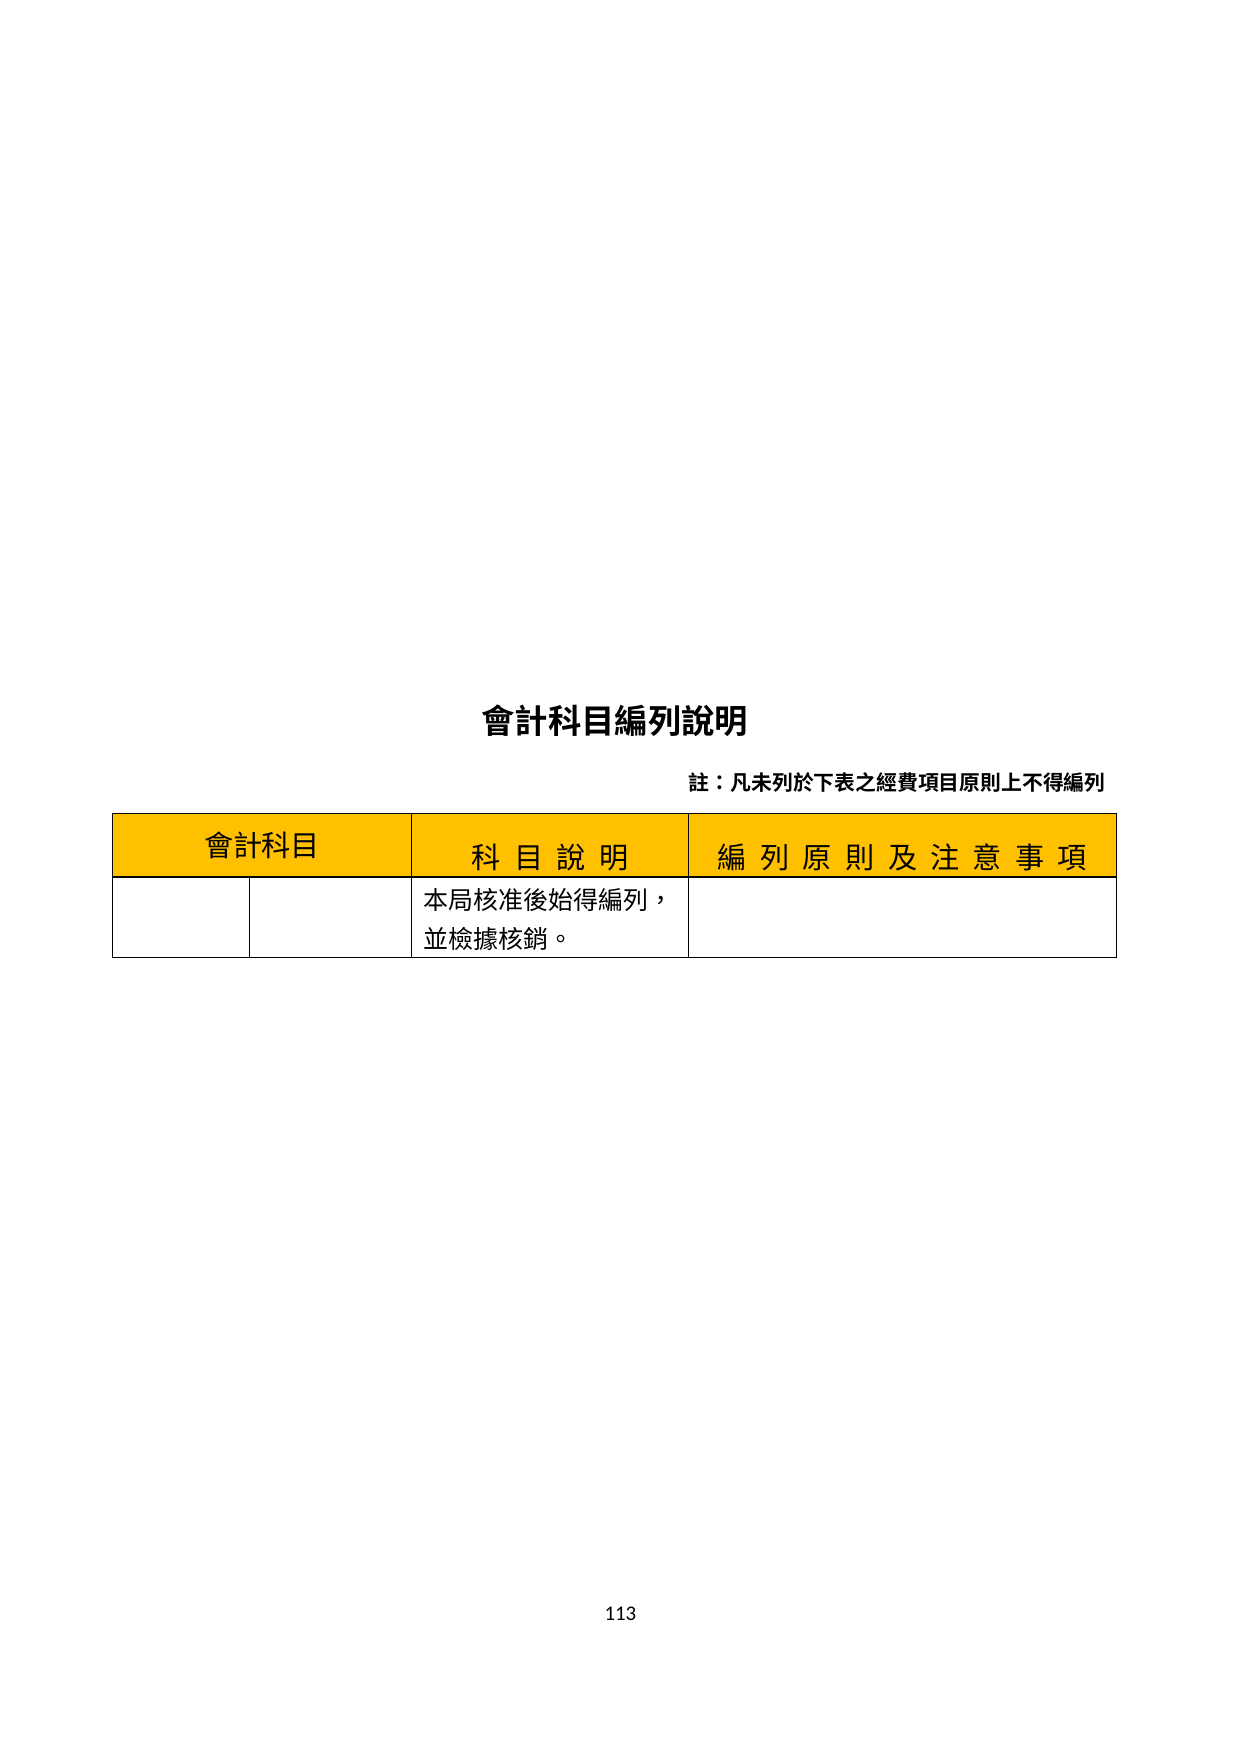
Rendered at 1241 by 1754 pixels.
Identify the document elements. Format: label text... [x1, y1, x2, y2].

table_cell 會計科目 [113, 814, 411, 876]
table_cell 科 目 說 明 [412, 814, 688, 876]
table_cell [689, 878, 1116, 957]
table_cell 編 列 原 則 及 注 意 事 項 [689, 814, 1116, 876]
table_header 會計科目編列說明 註：凡未列於下表之經費項目原則上不得編列 [113, 688, 1117, 813]
table_cell 本局核准後始得編列，並檢據核銷。 [412, 878, 688, 957]
table_cell [250, 878, 411, 957]
table_cell 業務費 [113, 878, 249, 957]
